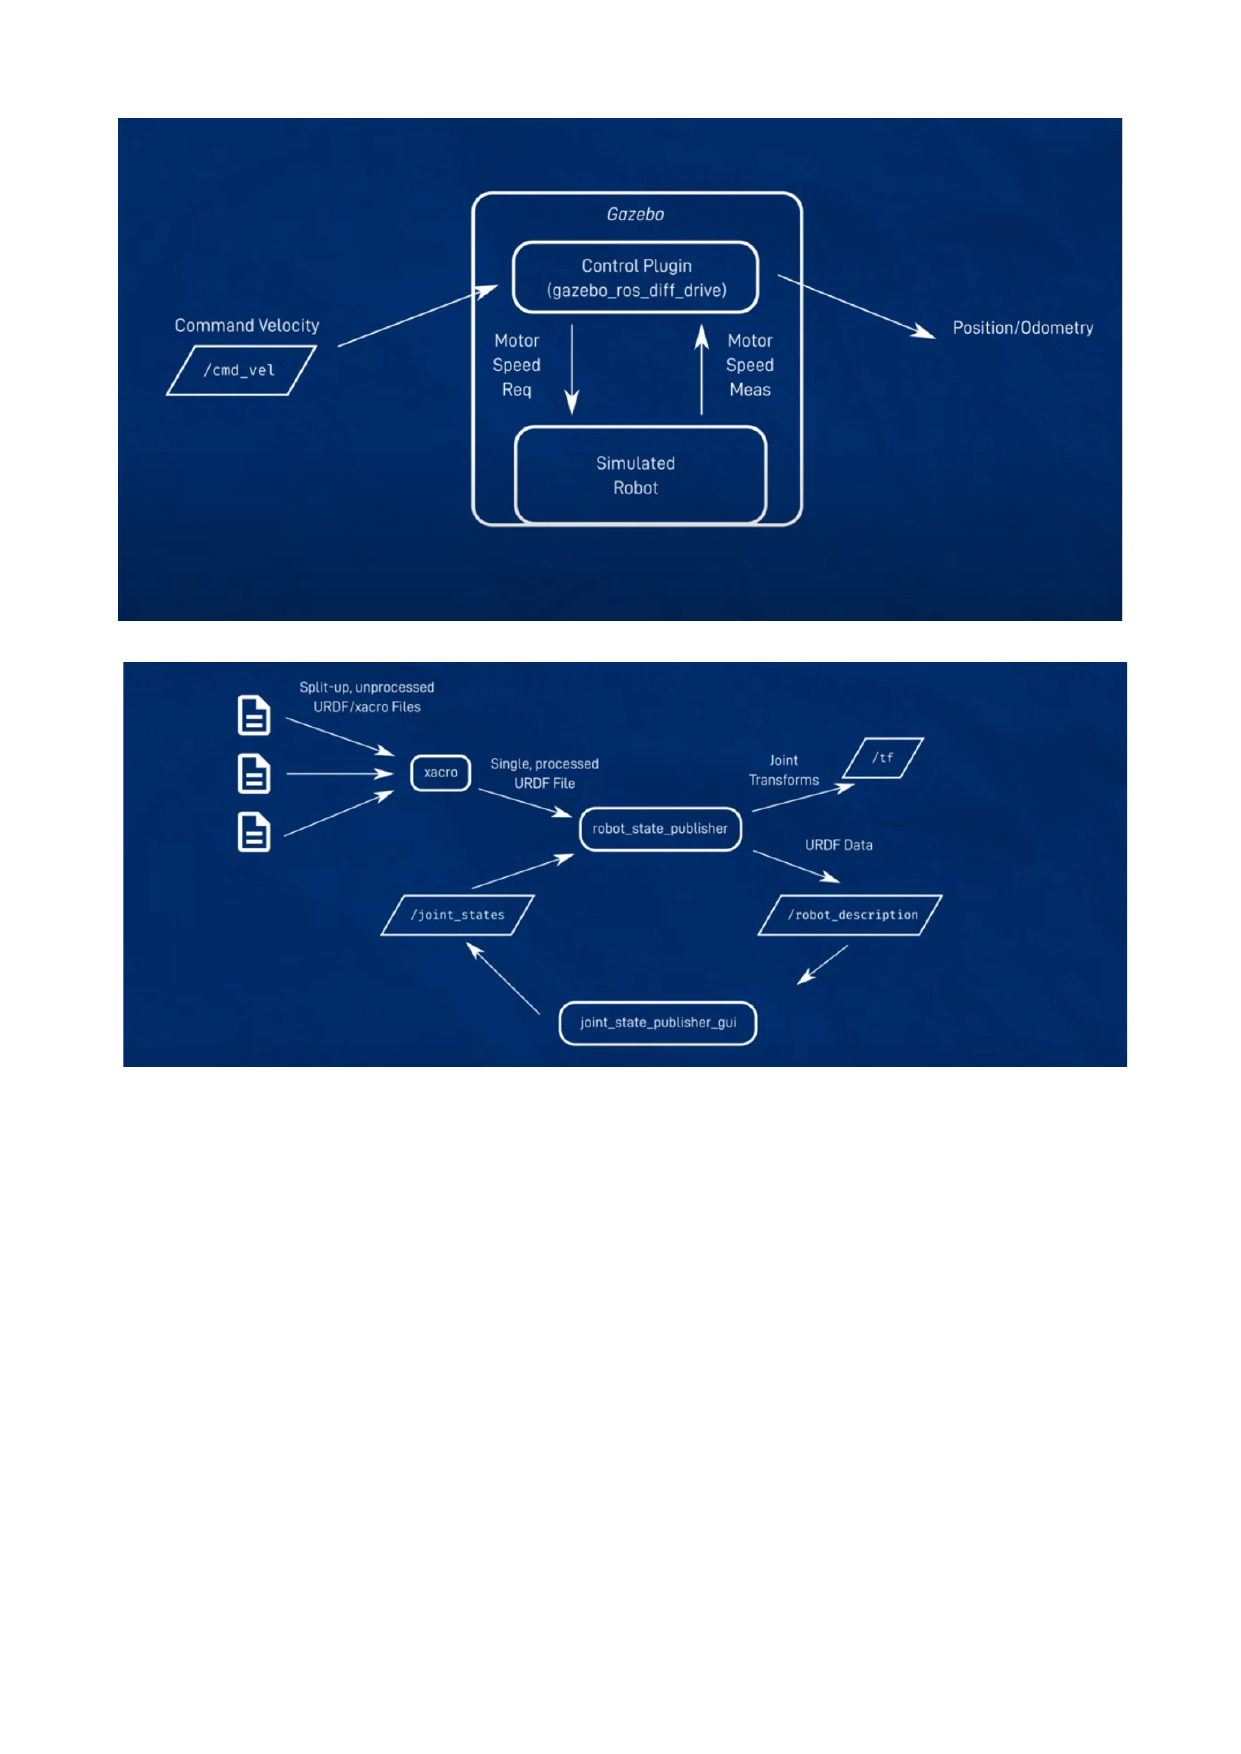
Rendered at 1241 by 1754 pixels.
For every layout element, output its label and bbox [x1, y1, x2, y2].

picture [123, 662, 1128, 1067]
picture [118, 118, 1123, 621]
